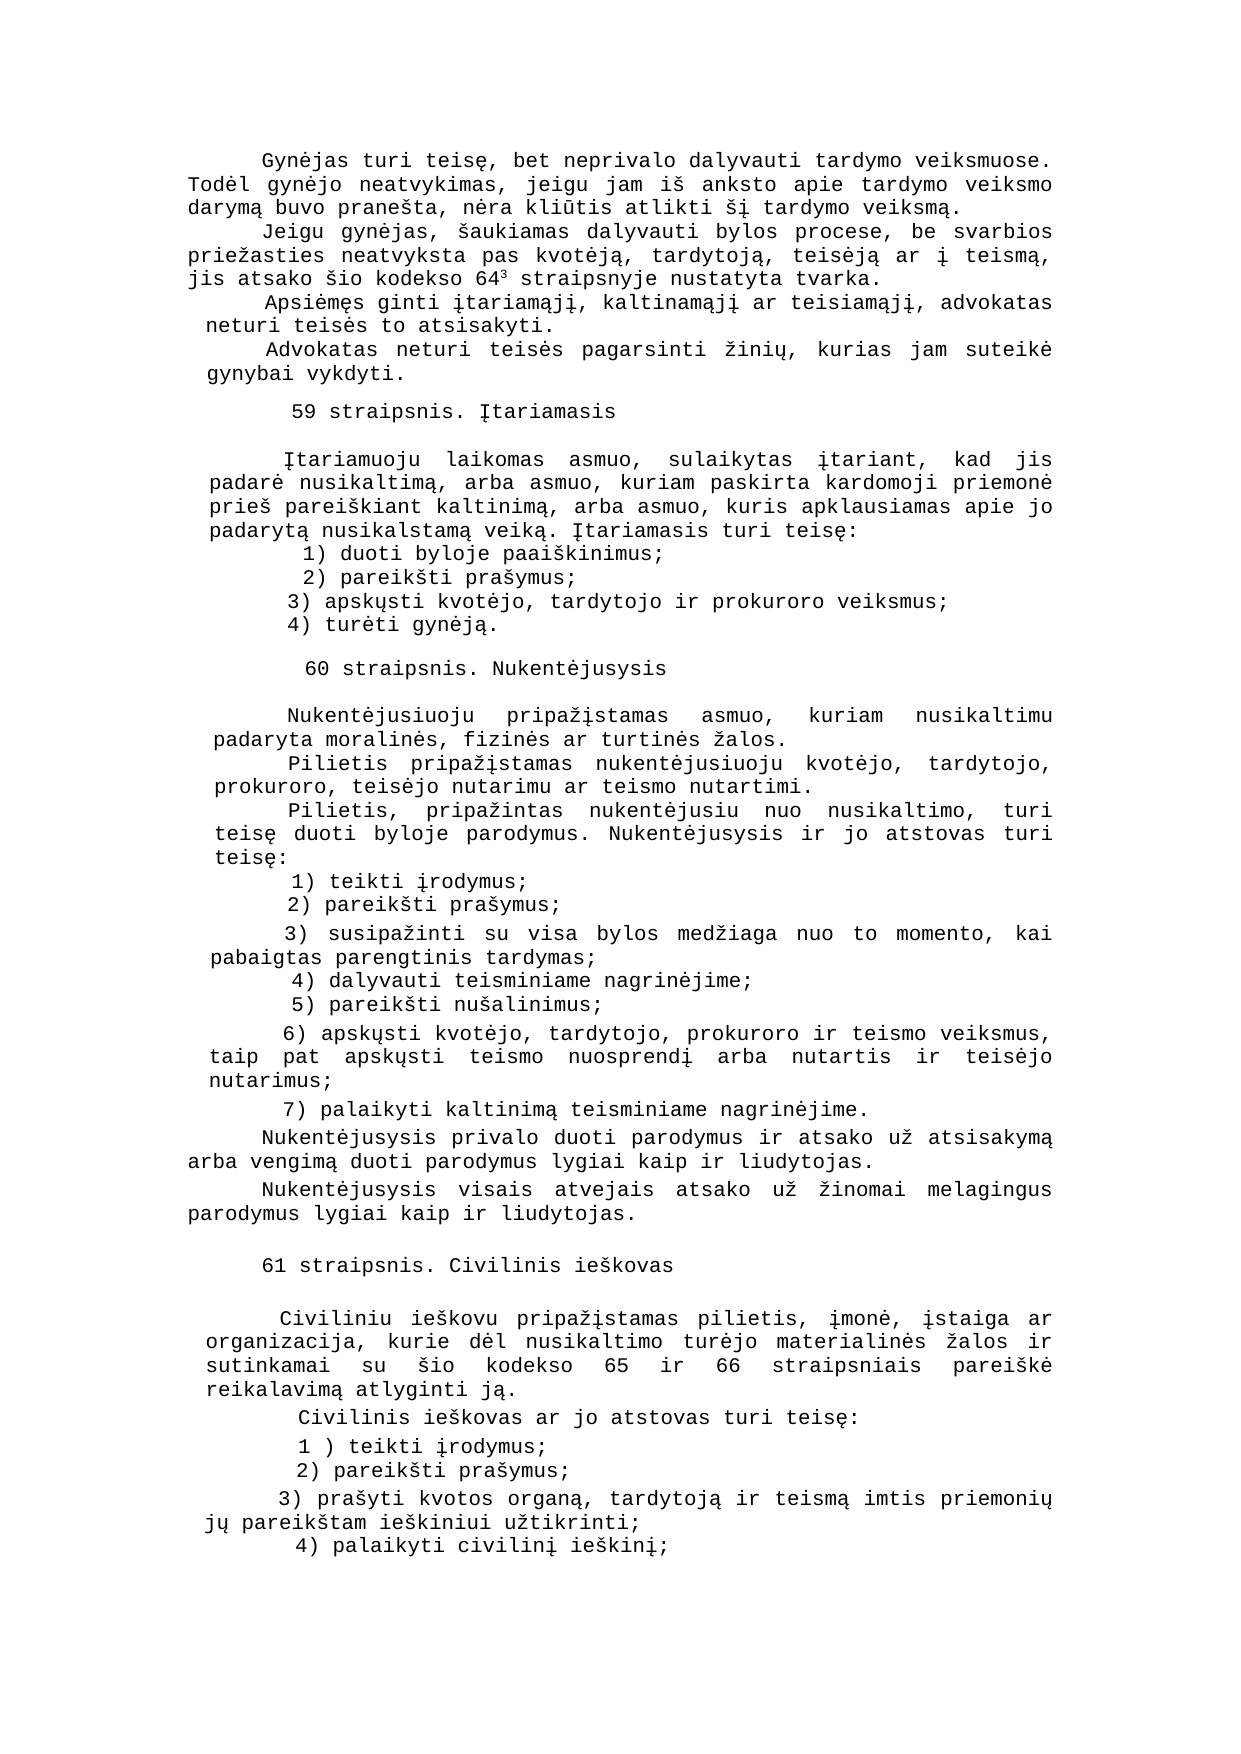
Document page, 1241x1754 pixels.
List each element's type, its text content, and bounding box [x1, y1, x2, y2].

text Apsiėmęs ginti įtariamąjį, kaltinamąjį ar teisiamąjį, advokatas neturi teisės to atsisakyti. [205, 292, 1053, 339]
text Nukentėjusiuoju pripažįstamas asmuo, kuriam nusikaltimu padaryta moralinės, fizinės ar turtinės žalos. [213, 705, 1053, 752]
text 2) pareikšti prašymus; [222, 1459, 1053, 1483]
text 5) pareikšti nušalinimus; [227, 994, 1053, 1018]
text 60 straipsnis. Nukentėjusysis [230, 658, 1053, 682]
text 4) turėti gynėją. [228, 614, 1053, 638]
text 59 straipsnis. Įtariamasis [226, 401, 1053, 425]
text Įtariamuoju laikomas asmuo, sulaikytas įtariant, kad jis padarė nusikaltimą, arba asmuo, kuriam paskirta kardomoji priemonė prieš pareiškiant kaltinimą, arba asmuo, kuris apklausiamas apie jo padarytą nusikalstamą veiką. Įtariamasis turi teisę: [209, 449, 1053, 543]
text 2) pareikšti prašymus; [228, 894, 1053, 918]
text 3) susipažinti su visa bylos medžiaga nuo to momento, kai pabaigtas parengtinis tardymas; [210, 923, 1053, 970]
text Advokatas neturi teisės pagarsinti žinių, kurias jam suteikė gynybai vykdyti. [206, 339, 1053, 386]
text 1) duoti byloje paaiškinimus; [228, 543, 1053, 567]
text 4) palaikyti civilinį ieškinį; [221, 1536, 1053, 1559]
text 2) pareikšti prašymus; [228, 567, 1053, 591]
text Gynėjas turi teisę, bet neprivalo dalyvauti tardymo veiksmuose. Todėl gynėjo neatvykimas, jeigu jam iš anksto apie tardymo veiksmo darymą buvo pranešta, nėra kliūtis atlikti šį tardymo veiksmą. [187, 150, 1053, 221]
text 4) dalyvauti teisminiame nagrinėjime; [227, 970, 1053, 994]
text 1) teikti įrodymus; [233, 871, 1053, 894]
text 7) palaikyti kaltinimą teisminiame nagrinėjime. [208, 1098, 1053, 1122]
text Civilinis ieškovas ar jo atstovas turi teisę: [224, 1407, 1053, 1431]
text 1 ) teikti įrodymus; [224, 1436, 1053, 1459]
text Jeigu gynėjas, šaukiamas dalyvauti bylos procese, be svarbios priežasties neatvyksta pas kvotėją, tardytoją, teisėją ar į teismą, jis atsako šio kodekso 643 straipsnyje nustatyta tvarka. [187, 221, 1053, 292]
text Civiliniu ieškovu pripažįstamas pilietis, įmonė, įstaiga ar organizacija, kurie dėl nusikaltimo turėjo materialinės žalos ir sutinkamai su šio kodekso 65 ir 66 straipsniais pareiškė reikalavimą atlyginti ją. [205, 1308, 1053, 1402]
text 6) apskųsti kvotėjo, tardytojo, prokuroro ir teismo veiksmus, taip pat apskųsti teismo nuosprendį arba nutartis ir teisėjo nutarimus; [208, 1023, 1053, 1093]
text 61 straipsnis. Civilinis ieškovas [224, 1255, 1053, 1279]
text Nukentėjusysis visais atvejais atsako už žinomai melagingus parodymus lygiai kaip ir liudytojas. [187, 1179, 1053, 1227]
text 3) apskųsti kvotėjo, tardytojo ir prokuroro veiksmus; [228, 591, 1053, 614]
text Pilietis pripažįstamas nukentėjusiuoju kvotėjo, tardytojo, prokuroro, teisėjo nutarimu ar teismo nutartimi. [214, 752, 1053, 800]
text Nukentėjusysis privalo duoti parodymus ir atsako už atsisakymą arba vengimą duoti parodymus lygiai kaip ir liudytojas. [187, 1127, 1053, 1174]
text 3) prašyti kvotos organą, tardytoją ir teismą imtis priemonių jų pareikštam ieškiniui užtikrinti; [204, 1488, 1053, 1536]
text Pilietis, pripažintas nukentėjusiu nuo nusikaltimo, turi teisę duoti byloje parodymus. Nukentėjusysis ir jo atstovas turi teisę: [214, 800, 1053, 871]
